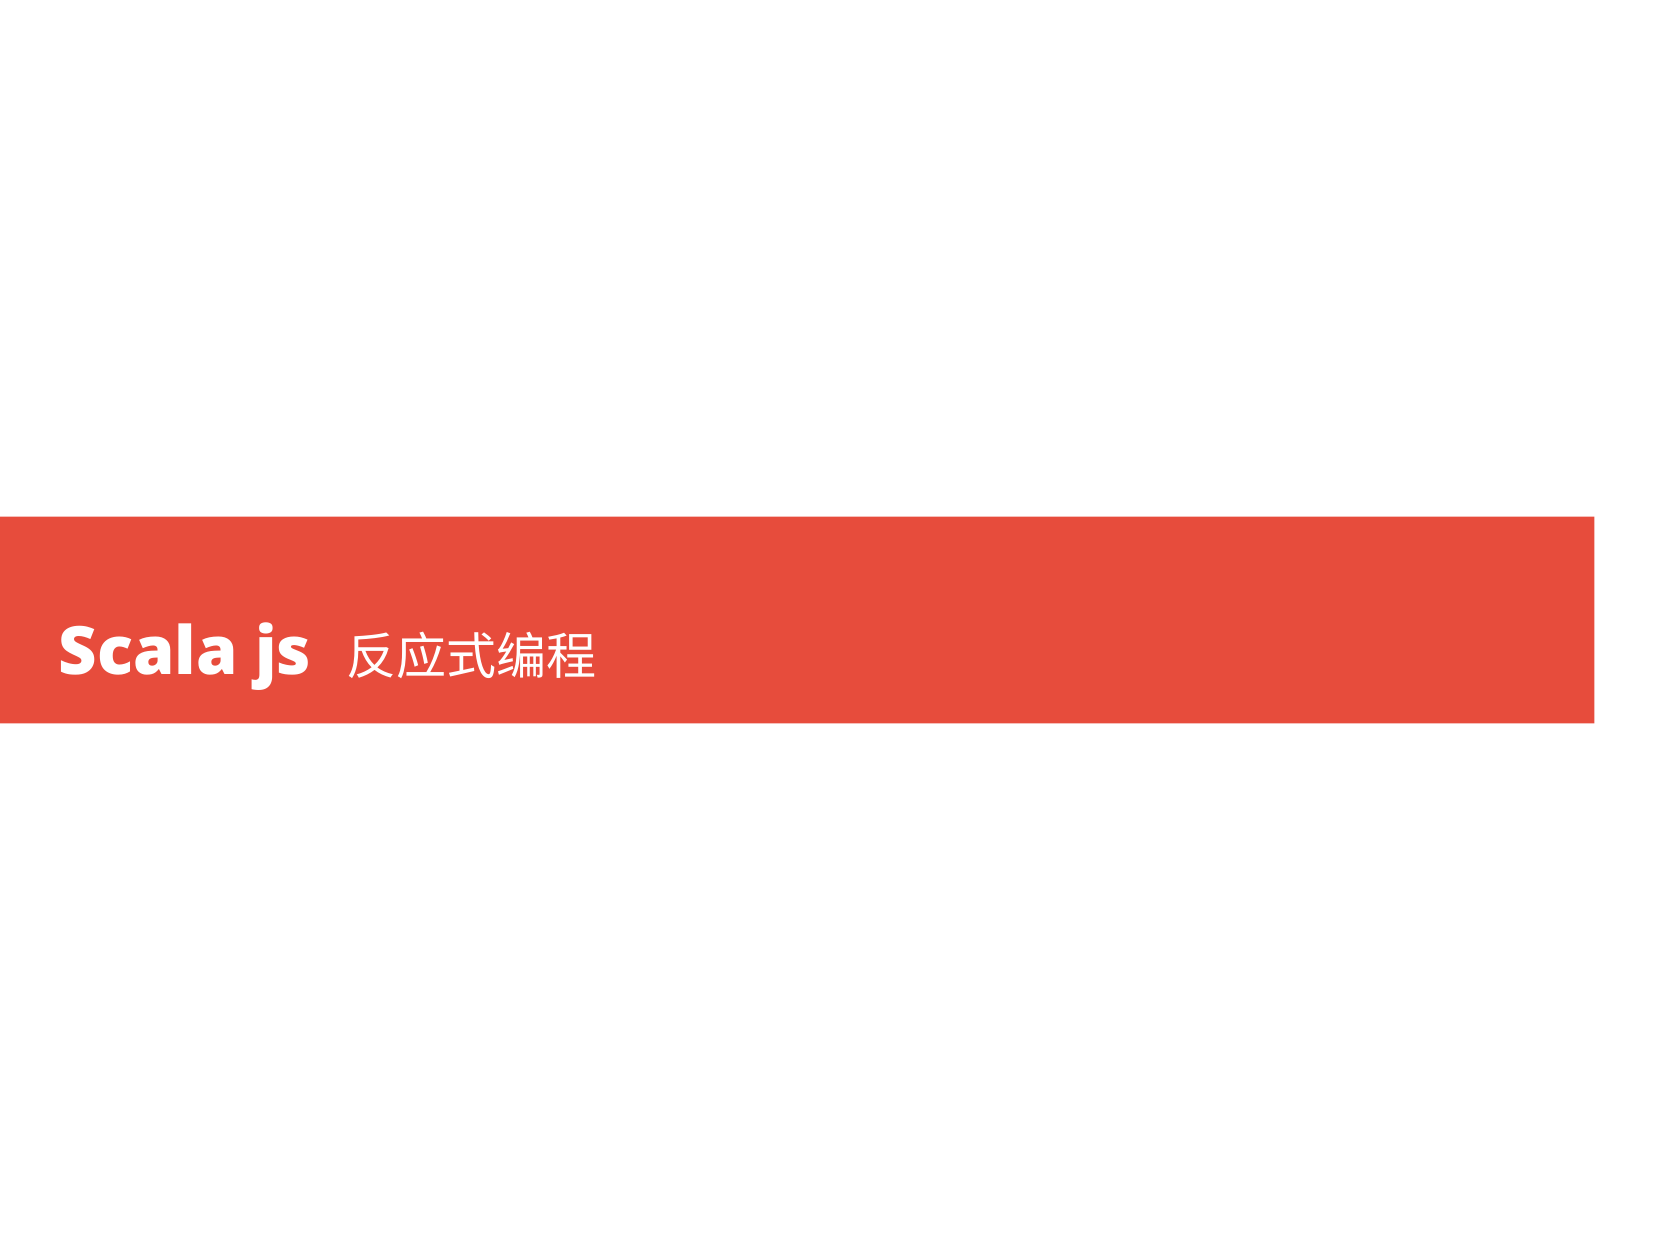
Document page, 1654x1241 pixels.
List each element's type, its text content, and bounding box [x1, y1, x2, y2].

title Scala js 反应式编程 [59, 546, 1595, 694]
